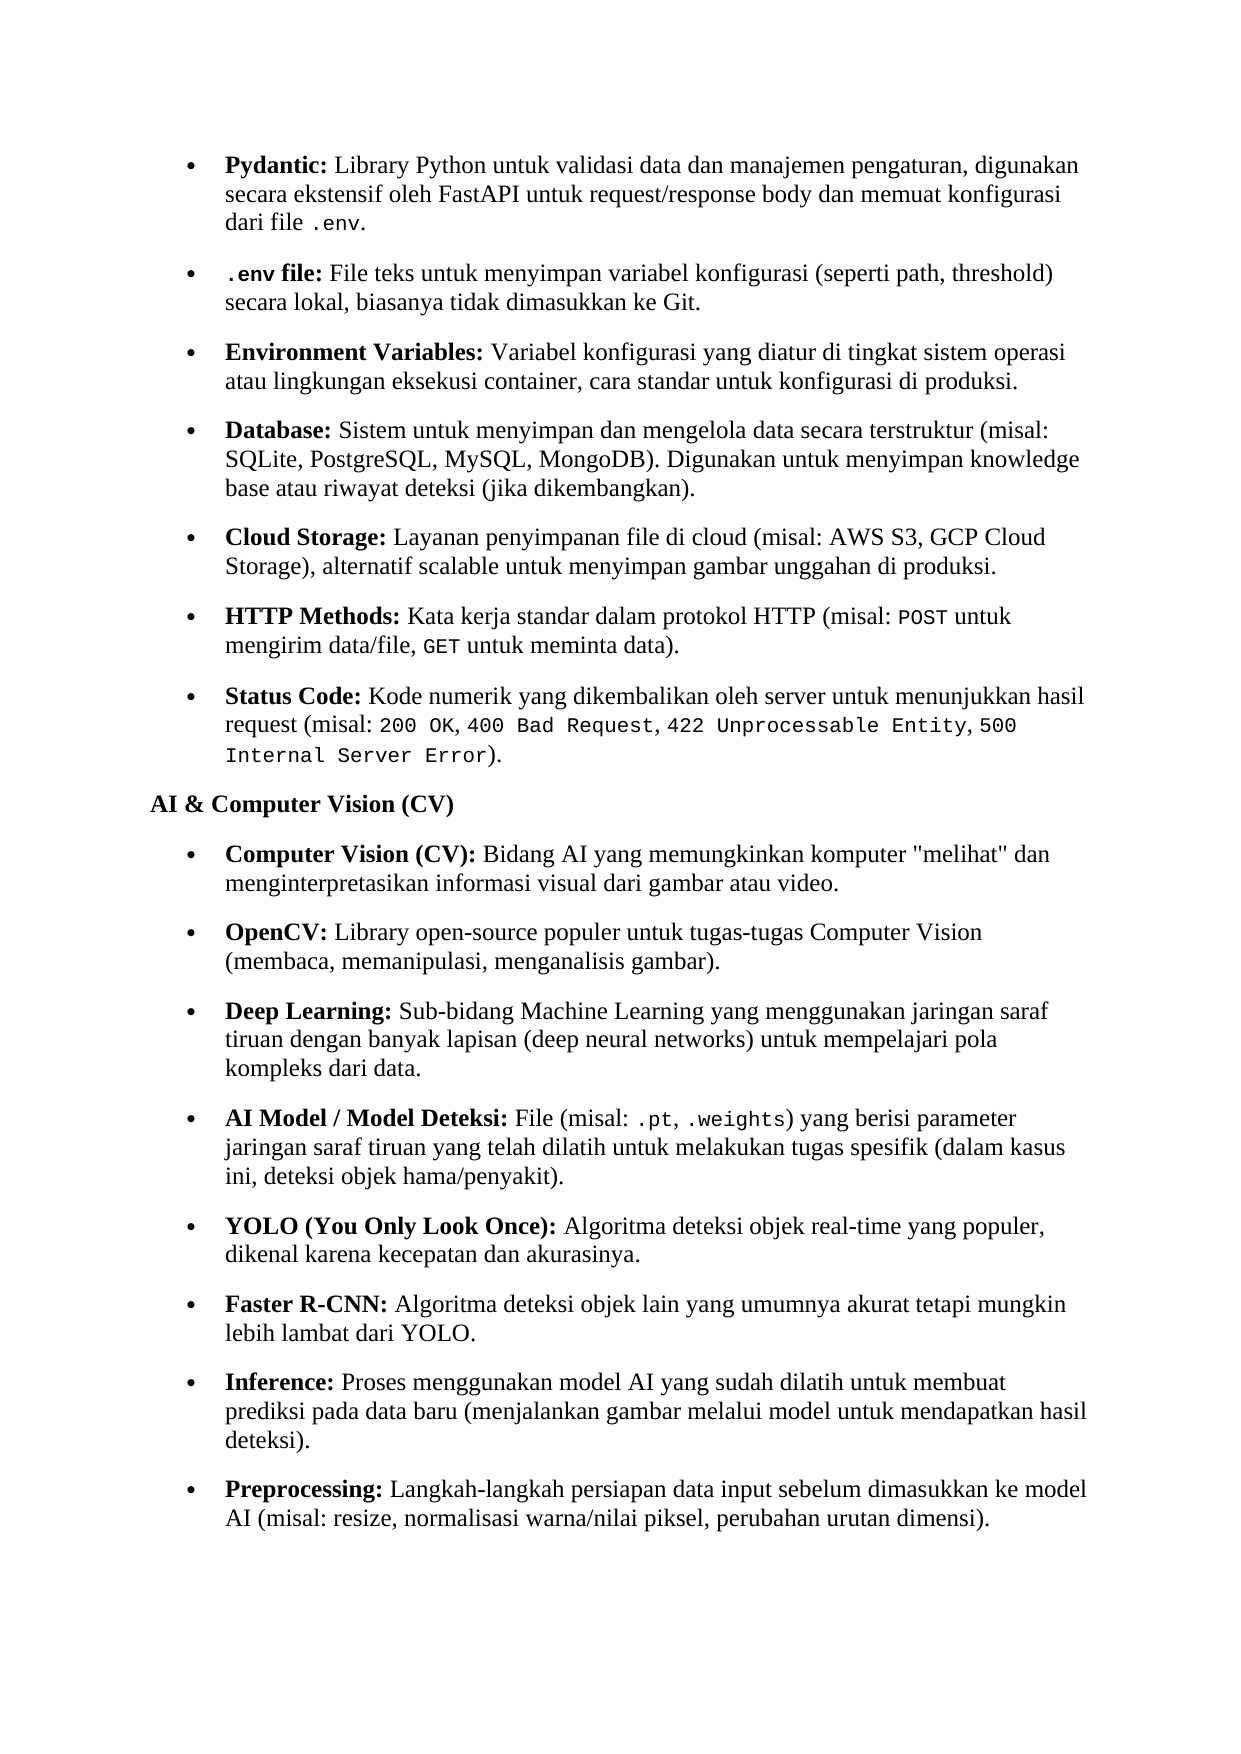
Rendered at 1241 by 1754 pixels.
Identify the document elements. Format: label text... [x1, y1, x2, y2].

list Preprocessing: Langkah-langkah persiapan data input sebelum dimasukkan ke model AI (misal: resize, normalisasi warna/nilai piksel, perubahan urutan dimensi). [187, 1474, 1090, 1532]
list Computer Vision (CV): Bidang AI yang memungkinkan komputer "melihat" dan menginterpretasikan informasi visual dari gambar atau video. [187, 839, 1090, 897]
text AI & Computer Vision (CV) [150, 789, 1090, 818]
list Pydantic: Library Python untuk validasi data dan manajemen pengaturan, digunakan secara ekstensif oleh FastAPI untuk request/response body dan memuat konfigurasi dari file .env. [187, 150, 1090, 237]
list Cloud Storage: Layanan penyimpanan file di cloud (misal: AWS S3, GCP Cloud Storage), alternatif scalable untuk menyimpan gambar unggahan di produksi. [187, 522, 1090, 580]
list HTTP Methods: Kata kerja standar dalam protokol HTTP (misal: POST untuk mengirim data/file, GET untuk meminta data). [187, 601, 1090, 660]
list AI Model / Model Deteksi: File (misal: .pt, .weights) yang berisi parameter jaringan saraf tiruan yang telah dilatih untuk melakukan tugas spesifik (dalam kasus ini, deteksi objek hama/penyakit). [187, 1103, 1090, 1190]
list Environment Variables: Variabel konfigurasi yang diatur di tingkat sistem operasi atau lingkungan eksekusi container, cara standar untuk konfigurasi di produksi. [187, 337, 1090, 394]
list Inference: Proses menggunakan model AI yang sudah dilatih untuk membuat prediksi pada data baru (menjalankan gambar melalui model untuk mendapatkan hasil deteksi). [187, 1367, 1090, 1454]
list OpenCV: Library open-source populer untuk tugas-tugas Computer Vision (membaca, memanipulasi, menganalisis gambar). [187, 917, 1090, 975]
list Faster R-CNN: Algoritma deteksi objek lain yang umumnya akurat tetapi mungkin lebih lambat dari YOLO. [187, 1289, 1090, 1347]
list Deep Learning: Sub-bidang Machine Learning yang menggunakan jaringan saraf tiruan dengan banyak lapisan (deep neural networks) untuk mempelajari pola kompleks dari data. [187, 996, 1090, 1082]
list .env file: File teks untuk menyimpan variabel konfigurasi (seperti path, threshold) secara lokal, biasanya tidak dimasukkan ke Git. [187, 258, 1090, 316]
list Database: Sistem untuk menyimpan dan mengelola data secara terstruktur (misal: SQLite, PostgreSQL, MySQL, MongoDB). Digunakan untuk menyimpan knowledge base atau riwayat deteksi (jika dikembangkan). [187, 415, 1090, 502]
list Status Code: Kode numerik yang dikembalikan oleh server untuk menunjukkan hasil request (misal: 200 OK, 400 Bad Request, 422 Unprocessable Entity, 500 Internal Server Error). [187, 681, 1090, 769]
list YOLO (You Only Look Once): Algoritma deteksi objek real-time yang populer, dikenal karena kecepatan dan akurasinya. [187, 1211, 1090, 1268]
